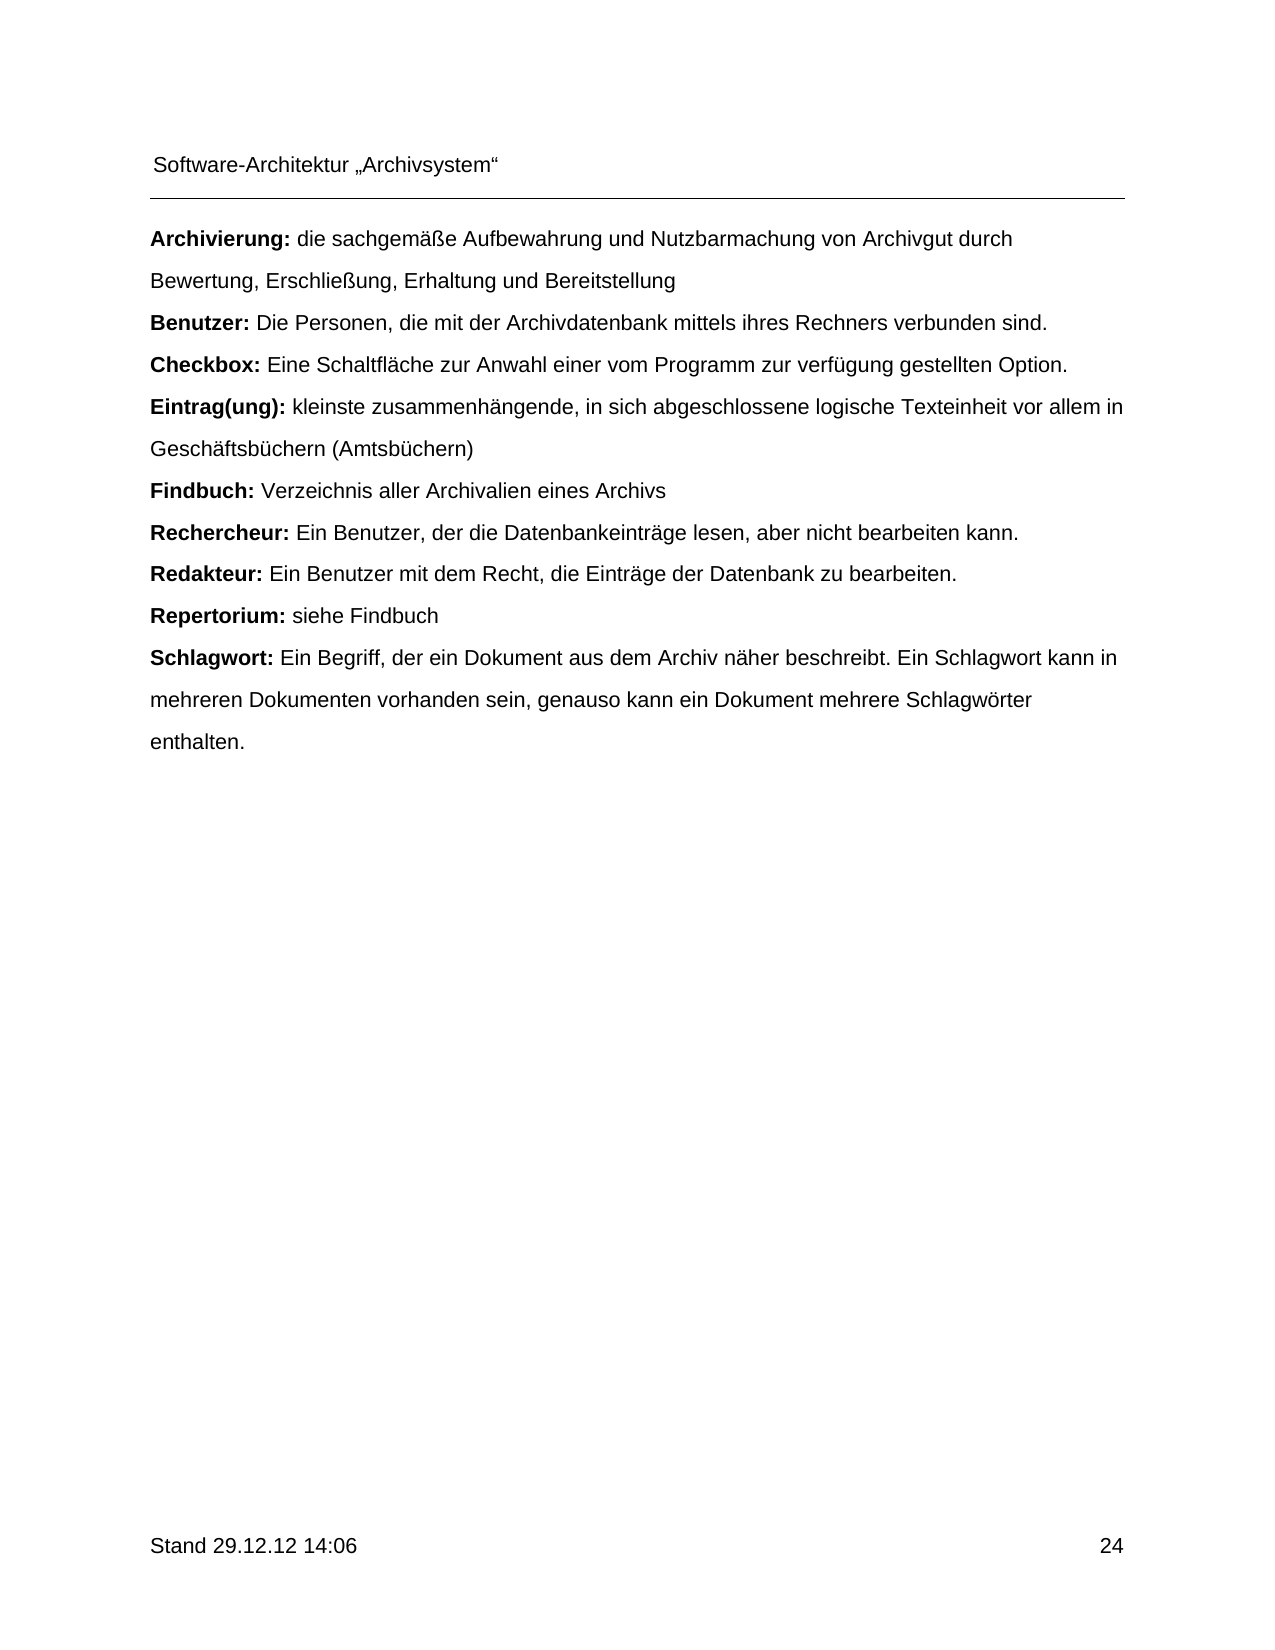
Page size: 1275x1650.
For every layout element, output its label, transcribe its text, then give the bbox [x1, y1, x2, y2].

text Repertorium: siehe Findbuch [150, 604, 1125, 646]
text Checkbox: Eine Schaltfläche zur Anwahl einer vom Programm zur verfügung gestellten Option. [150, 353, 1125, 395]
text Archivierung: die sachgemäße Aufbewahrung und Nutzbarmachung von Archivgut durch Bewertung, Erschließung, Erhaltung und Bereitstellung [150, 227, 1125, 311]
text Eintrag(ung): kleinste zusammenhängende, in sich abgeschlossene logische Texteinheit vor allem in Geschäftsbüchern (Amtsbüchern) [150, 395, 1125, 478]
text Rechercheur: Ein Benutzer, der die Datenbankeinträge lesen, aber nicht bearbeiten kann. [150, 520, 1125, 562]
text Benutzer: Die Personen, die mit der Archivdatenbank mittels ihres Rechners verbunden sind. [150, 311, 1125, 353]
text Schlagwort: Ein Begriff, der ein Dokument aus dem Archiv näher beschreibt. Ein Schlagwort kann in mehreren Dokumenten vorhanden sein, genauso kann ein Dokument mehrere Schlagwörter enthalten. [150, 646, 1125, 772]
text Redakteur: Ein Benutzer mit dem Recht, die Einträge der Datenbank zu bearbeiten. [150, 562, 1125, 604]
text Findbuch: Verzeichnis aller Archivalien eines Archivs [150, 478, 1125, 520]
